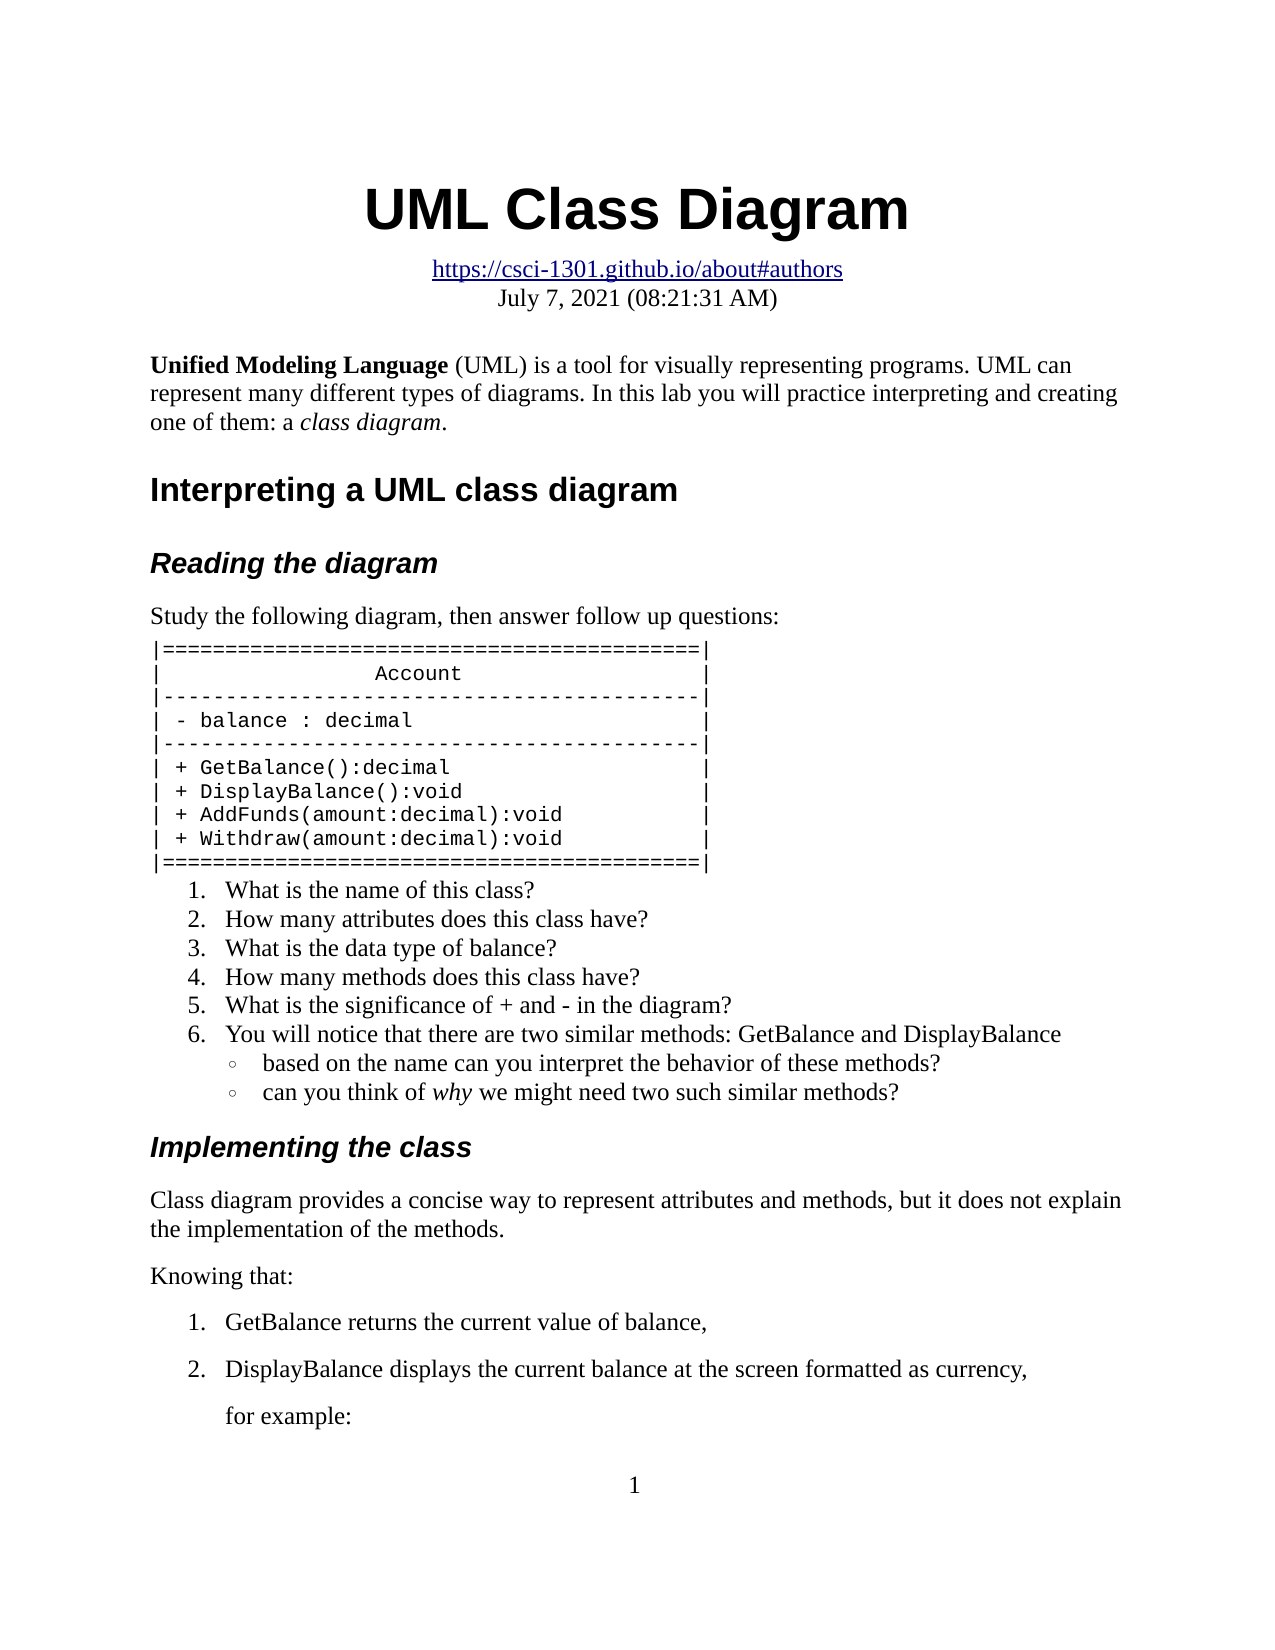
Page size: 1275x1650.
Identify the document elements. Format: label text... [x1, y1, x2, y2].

text |-------------------------------------------| [150, 733, 1125, 757]
list What is the name of this class? [187, 875, 1125, 904]
subtitle Implementing the class [150, 1130, 1125, 1164]
text Study the following diagram, then answer follow up questions: [150, 601, 1125, 630]
text https://csci-1301.github.io/about#authors [150, 254, 1125, 283]
list based on the name can you interpret the behavior of these methods? [225, 1048, 1125, 1077]
list You will notice that there are two similar methods: GetBalance and DisplayBalance [187, 1019, 1125, 1048]
list How many attributes does this class have? [187, 904, 1125, 933]
text | + DisplayBalance():void | [150, 781, 1125, 804]
list can you think of why we might need two such similar methods? [225, 1077, 1125, 1105]
list What is the data type of balance? [187, 933, 1125, 962]
subtitle Interpreting a UML class diagram [150, 470, 1125, 509]
text | + GetBalance():decimal | [150, 757, 1125, 781]
text Knowing that: [150, 1261, 1125, 1289]
text July 7, 2021 (08:21:31 AM) [150, 283, 1125, 312]
title UML Class Diagram [150, 175, 1125, 242]
text |===========================================| [150, 639, 1125, 662]
text | - balance : decimal | [150, 710, 1125, 733]
list DisplayBalance displays the current balance at the screen formatted as currency, [187, 1354, 1125, 1383]
text | + AddFunds(amount:decimal):void | [150, 804, 1125, 828]
text |===========================================| [150, 852, 1125, 875]
list for example: [187, 1401, 1125, 1429]
text |-------------------------------------------| [150, 686, 1125, 710]
text | + Withdraw(amount:decimal):void | [150, 828, 1125, 852]
text | Account | [150, 662, 1125, 686]
list How many methods does this class have? [187, 962, 1125, 990]
list What is the significance of + and - in the diagram? [187, 990, 1125, 1019]
text Class diagram provides a concise way to represent attributes and methods, but it does not explain the implementation of the methods. [150, 1185, 1125, 1243]
subtitle Reading the diagram [150, 546, 1125, 580]
list GetBalance returns the current value of balance, [187, 1307, 1125, 1336]
text Unified Modeling Language (UML) is a tool for visually representing programs. UML can represent many different types of diagrams. In this lab you will practice interpreting and creating one of them: a class diagram. [150, 350, 1125, 436]
